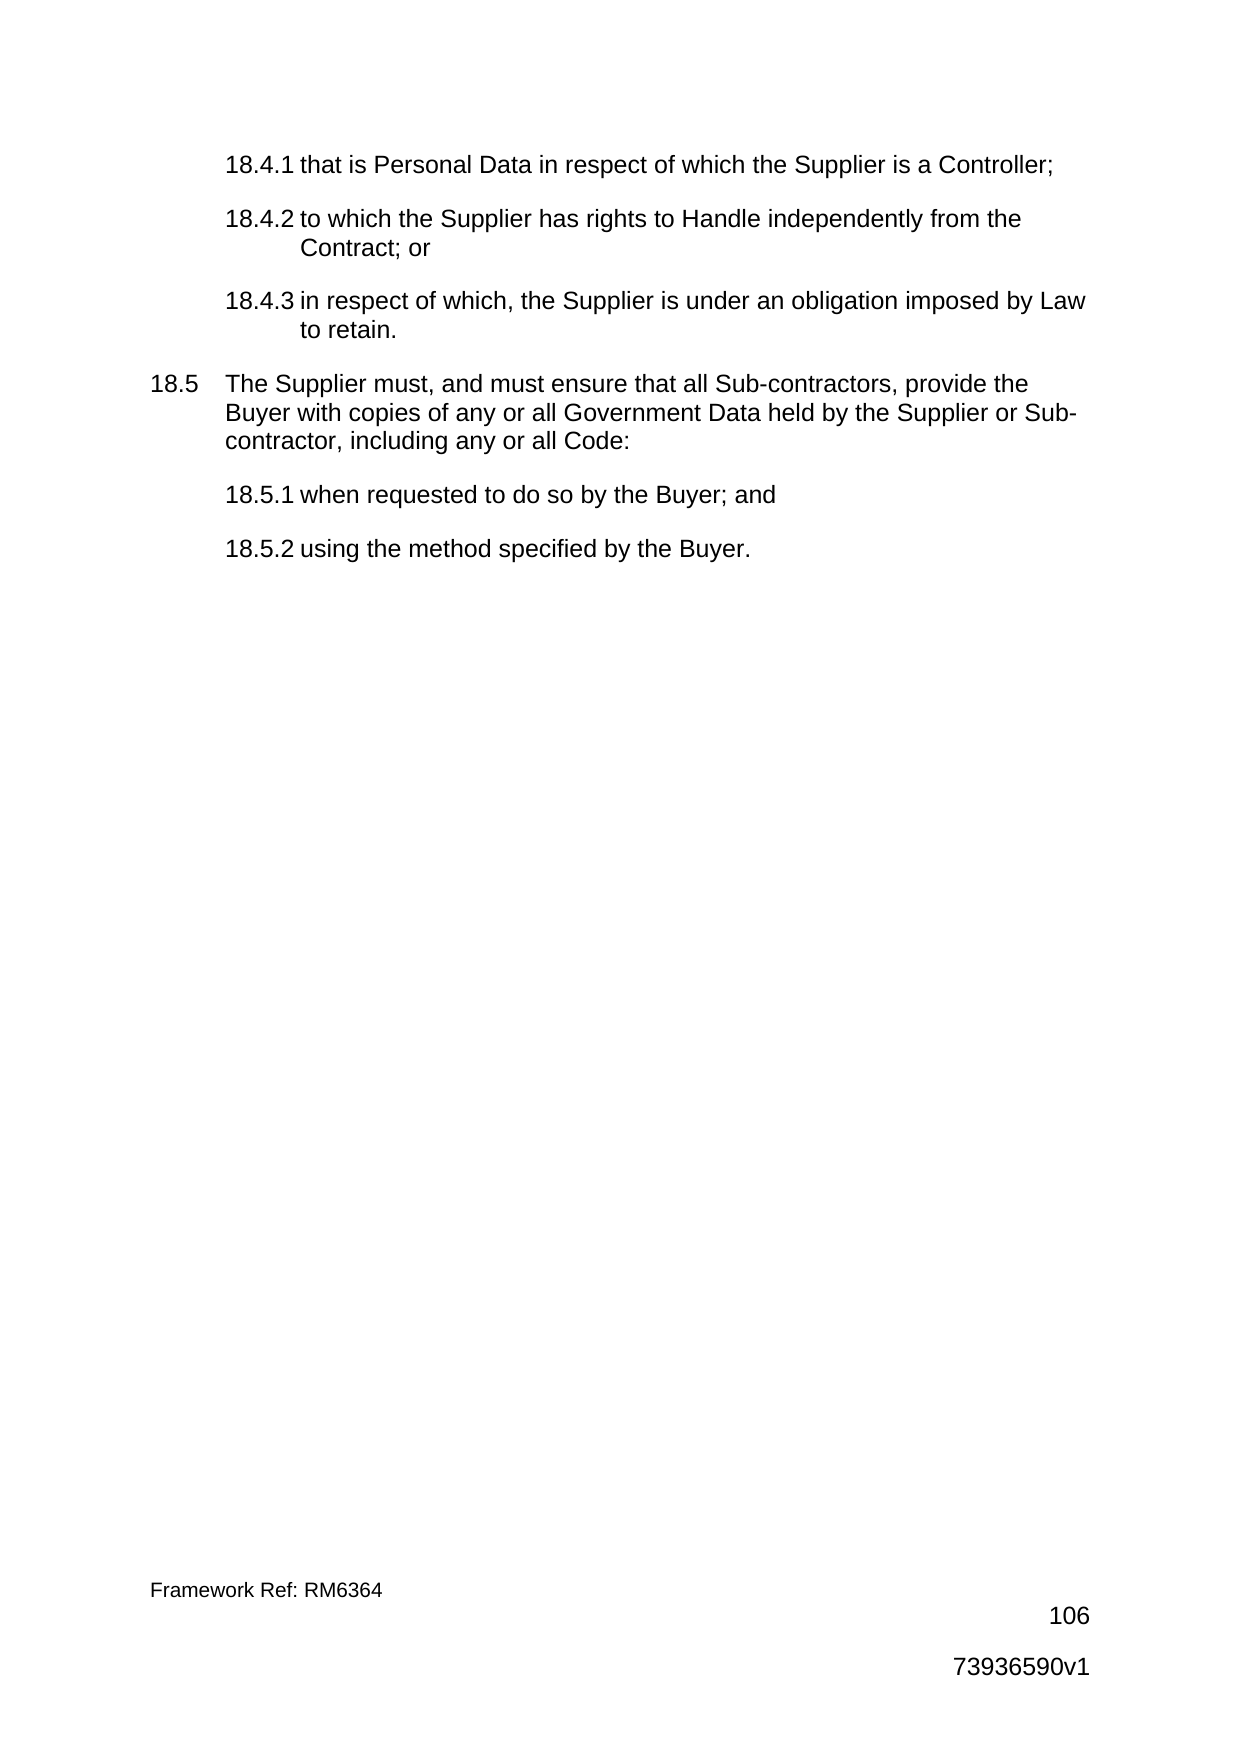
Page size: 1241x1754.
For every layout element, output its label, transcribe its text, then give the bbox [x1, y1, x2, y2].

list that is Personal Data in respect of which the Supplier is a Controller; [225, 150, 1090, 179]
list The Supplier must, and must ensure that all Sub-contractors, provide the Buyer with copies of any or all Government Data held by the Supplier or Sub-contractor, including any or all Code: [150, 369, 1090, 455]
list in respect of which, the Supplier is under an obligation imposed by Law to retain. [225, 286, 1090, 344]
list using the method specified by the Buyer. [225, 534, 1090, 562]
list when requested to do so by the Buyer; and [225, 480, 1090, 509]
list to which the Supplier has rights to Handle independently from the Contract; or [225, 204, 1090, 261]
